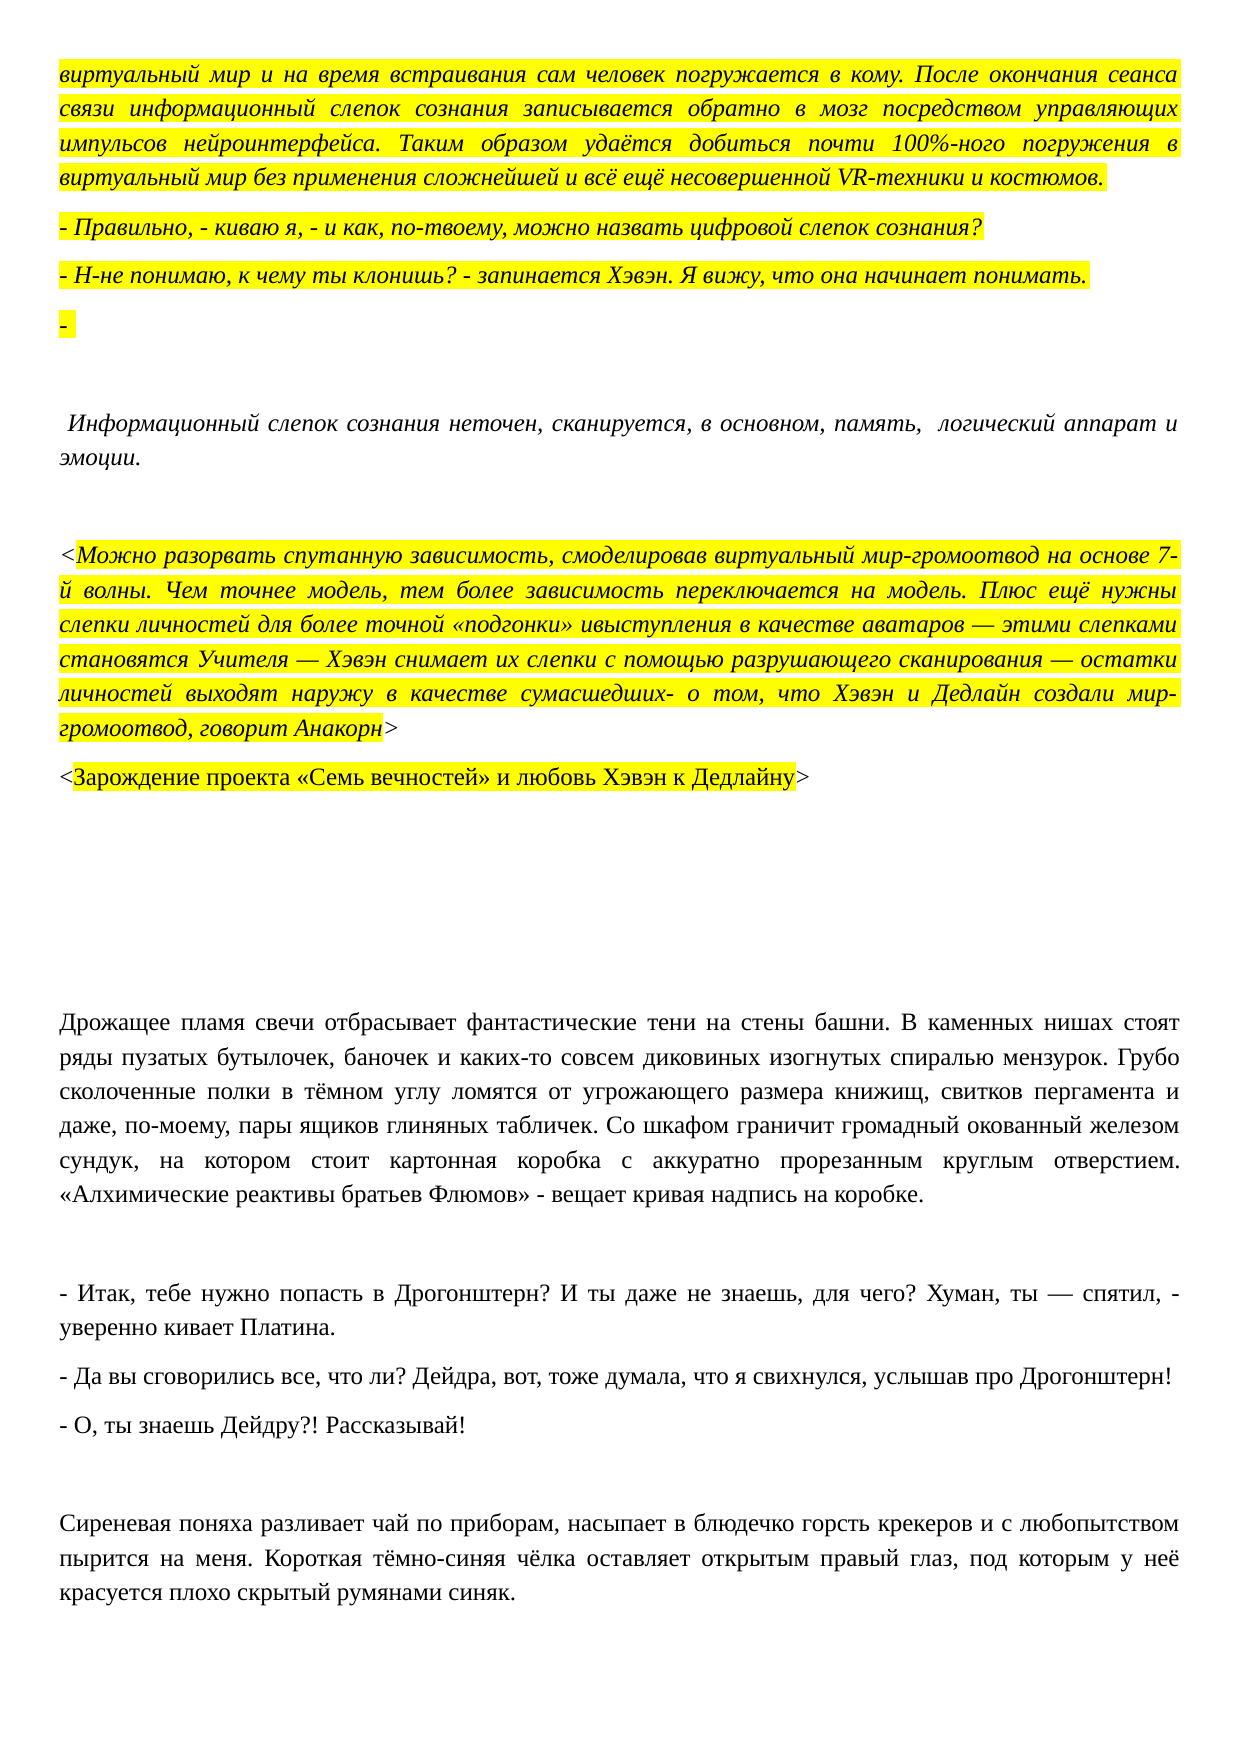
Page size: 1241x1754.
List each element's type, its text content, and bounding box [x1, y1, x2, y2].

text <Можно разорвать спутанную зависимость, смоделировав виртуальный мир-громоотвод на основе 7-й волны. Чем точнее модель, тем более зависимость переключается на модель. Плюс ещё нужны слепки личностей для более точной «подгонки» ивыступления в качестве аватаров — этими слепками становятся Учителя — Хэвэн снимает их слепки с помощью разрушающего сканирования — остатки личностей выходят наружу в качестве сумасшедших- о том, что Хэвэн и Дедлайн создали мир-громоотвод, говорит Анакорн> [59, 540, 1181, 742]
text Дрожащее пламя свечи отбрасывает фантастические тени на стены башни. В каменных нишах стоят ряды пузатых бутылочек, баночек и каких-то совсем диковиных изогнутых спиралью мензурок. Грубо сколоченные полки в тёмном углу ломятся от угрожающего размера книжищ, свитков пергамента и даже, по-моему, пары ящиков глиняных табличек. Со шкафом граничит громадный окованный железом сундук, на котором стоит картонная коробка с аккуратно прорезанным круглым отверстием. «Алхимические реактивы братьев Флюмов» - вещает кривая надпись на коробке. [59, 1007, 1181, 1208]
text виртуальный мир и на время встраивания сам человек погружается в кому. После окончания сеанса связи информационный слепок сознания записывается обратно в мозг посредством управляющих импульсов нейроинтерфейса. Таким образом удаётся добиться почти 100%-ного погружения в виртуальный мир без применения сложнейшей и всё ещё несовершенной VR-техники и костюмов. [59, 59, 1181, 191]
text Информационный слепок сознания неточен, сканируется, в основном, память, логический аппарат и эмоции. [59, 408, 1181, 471]
text - Правильно, - киваю я, - и как, по-твоему, можно назвать цифровой слепок сознания? [59, 212, 1181, 240]
text - Итак, тебе нужно попасть в Дрогонштерн? И ты даже не знаешь, для чего? Хуман, ты — спятил, - уверенно кивает Платина. [59, 1278, 1181, 1341]
text - О, ты знаешь Дейдру?! Рассказывай! [59, 1410, 1181, 1439]
text - Н-не понимаю, к чему ты клонишь? - запинается Хэвэн. Я вижу, что она начинает понимать. [59, 261, 1181, 289]
text - Да вы сговорились все, что ли? Дейдра, вот, тоже думала, что я свихнулся, услышав про Дрогонштерн! [59, 1361, 1181, 1390]
text <Зарождение проекта «Семь вечностей» и любовь Хэвэн к Дедлайну> [59, 762, 1181, 791]
text - [59, 310, 1181, 338]
text Сиреневая поняха разливает чай по приборам, насыпает в блюдечко горсть крекеров и с любопытством пырится на меня. Короткая тёмно-синяя чёлка оставляет открытым правый глаз, под которым у неё красуется плохо скрытый румянами синяк. [59, 1508, 1181, 1606]
